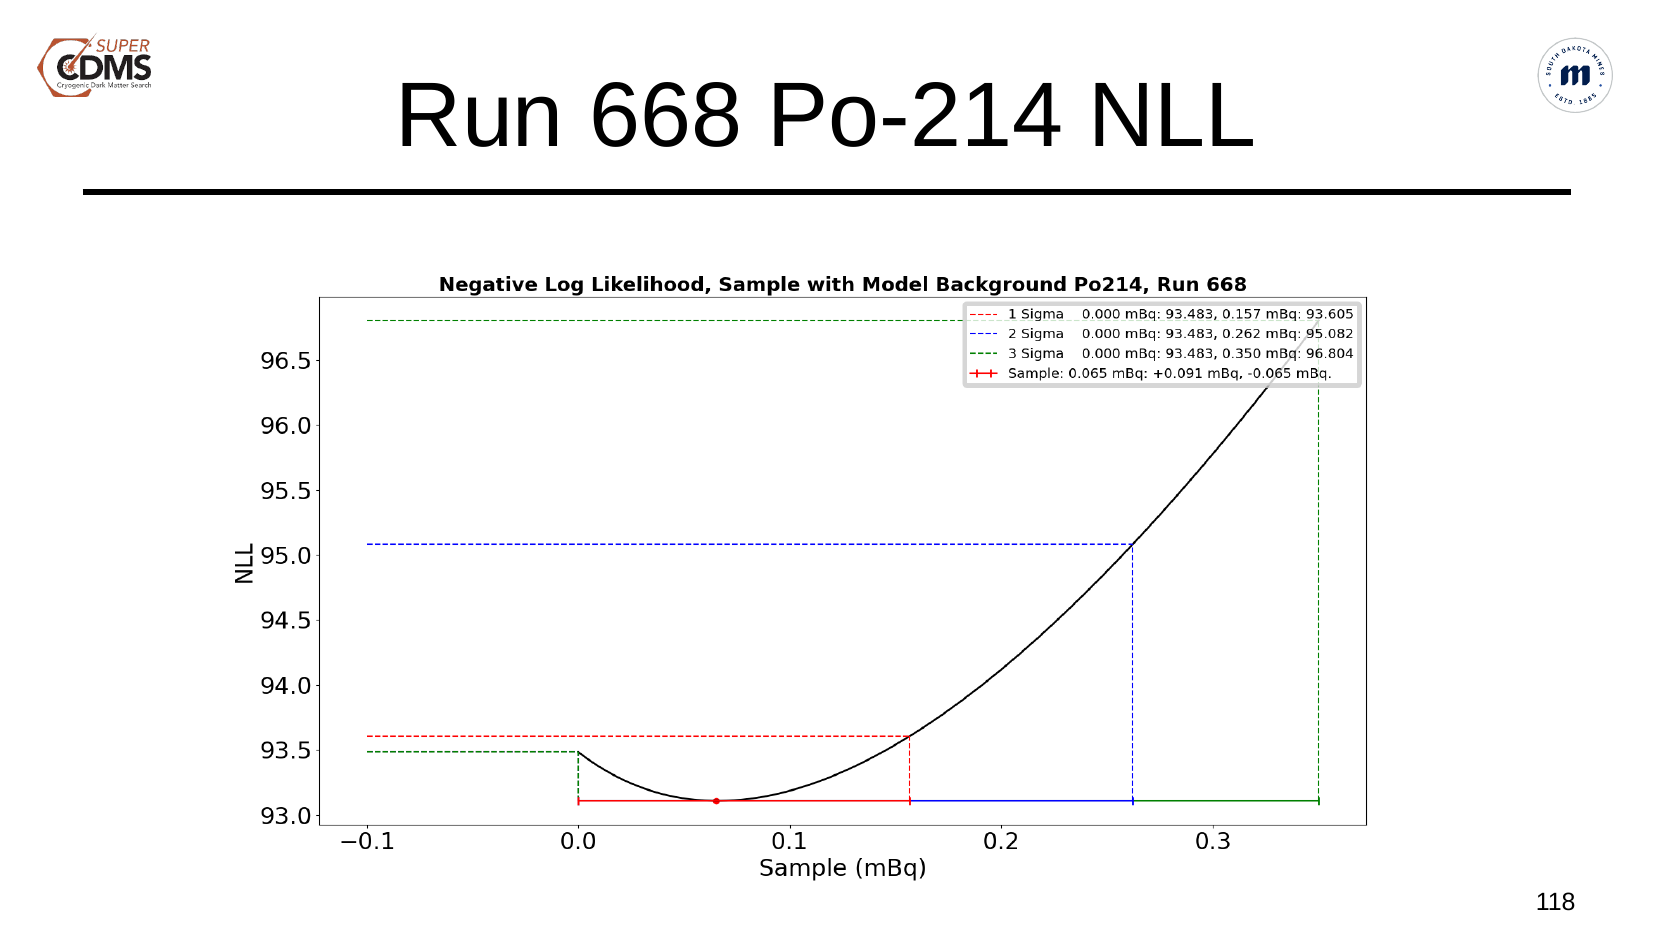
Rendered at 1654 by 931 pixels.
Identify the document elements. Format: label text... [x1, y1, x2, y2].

title Run 668 Po-214 NLL [82, 37, 1571, 193]
picture [150, 214, 1501, 901]
picture [1571, 37, 1613, 113]
picture [37, 32, 151, 97]
